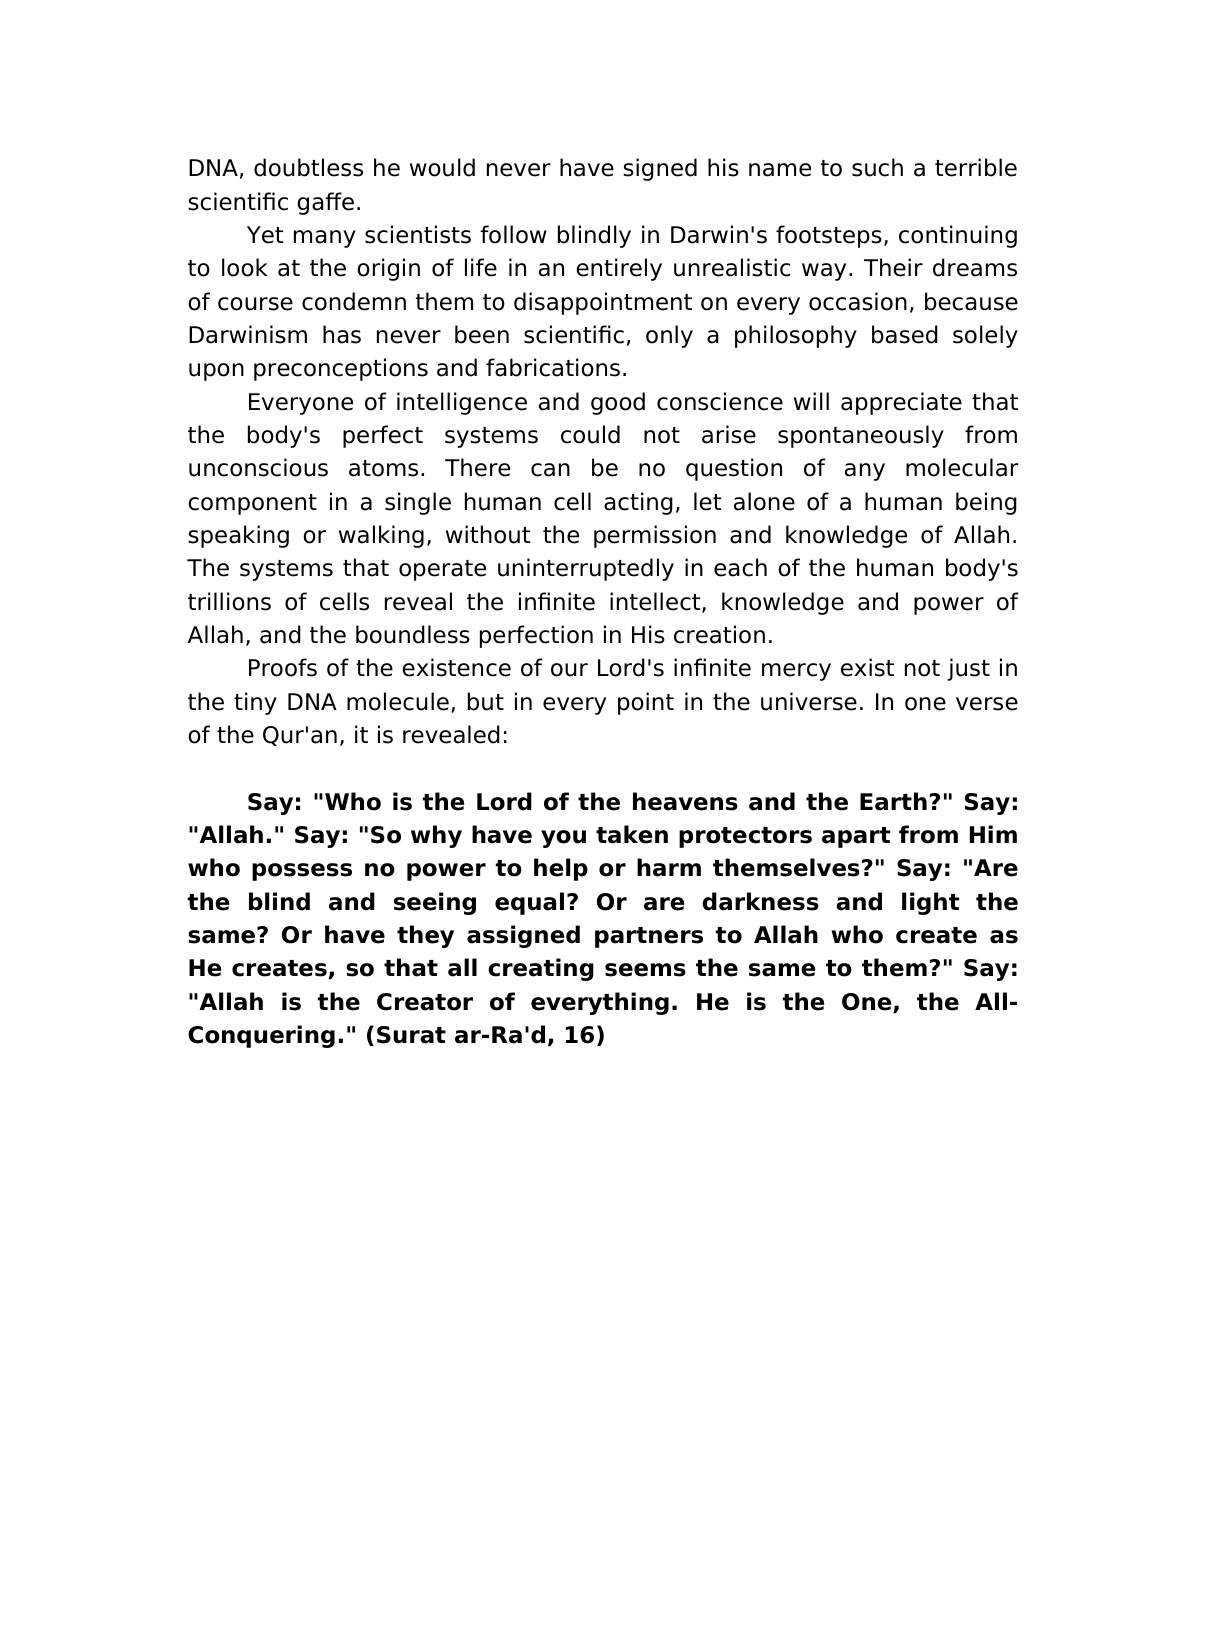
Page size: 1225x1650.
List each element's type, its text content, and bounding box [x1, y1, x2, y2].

text Proofs of the existence of our Lord's infinite mercy exist not just in the tiny DNA molecule, but in every point in the universe. In one verse of the Qur'an, it is revealed: [187, 650, 1020, 750]
text DNA, doubtless he would never have signed his name to such a terrible scientific gaffe. [187, 150, 1020, 217]
text Say: "Who is the Lord of the heavens and the Earth?" Say: "Allah." Say: "So why have you taken protectors apart from Him who possess no power to help or harm themselves?" Say: "Are the blind and seeing equal? Or are darkness and light the same? Or have they assigned partners to Allah who create as He creates, so that all creating seems the same to them?" Say: "Allah is the Creator of everything. He is the One, the All-Conquering." (Surat ar-Ra'd, 16) [187, 783, 1020, 1050]
text Everyone of intelligence and good conscience will appreciate that the body's perfect systems could not arise spontaneously from unconscious atoms. There can be no question of any molecular component in a single human cell acting, let alone of a human being speaking or walking, without the permission and knowledge of Allah. The systems that operate uninterruptedly in each of the human body's trillions of cells reveal the infinite intellect, knowledge and power of Allah, and the boundless perfection in His creation. [187, 383, 1020, 650]
text Yet many scientists follow blindly in Darwin's footsteps, continuing to look at the origin of life in an entirely unrealistic way. Their dreams of course condemn them to disappointment on every occasion, because Darwinism has never been scientific, only a philosophy based solely upon preconceptions and fabrications. [187, 217, 1020, 383]
